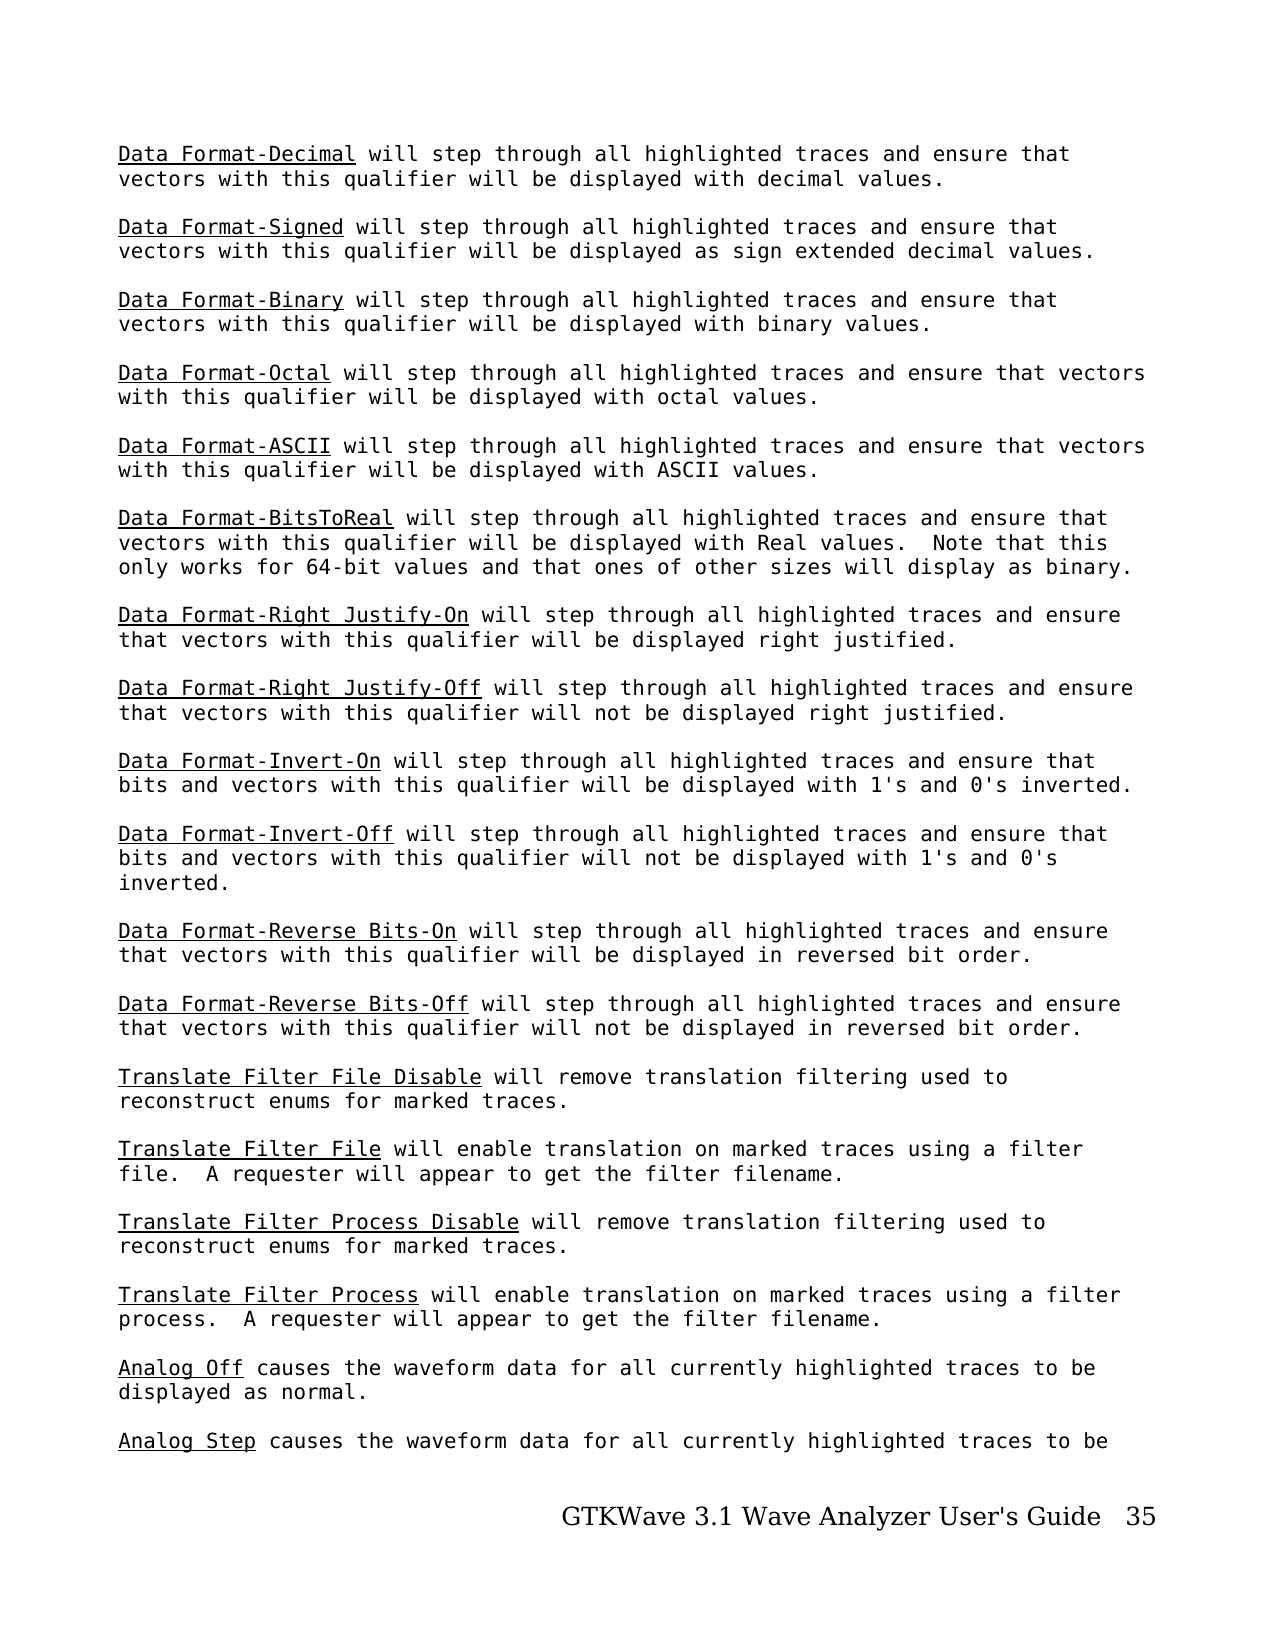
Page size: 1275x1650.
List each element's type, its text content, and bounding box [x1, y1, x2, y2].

text Data Format-BitsToReal will step through all highlighted traces and ensure that vectors with this qualifier will be displayed with Real values. Note that this only works for 64-bit values and that ones of other sizes will display as binary. [118, 506, 1157, 579]
text Analog Step causes the waveform data for all currently highlighted traces to be [118, 1429, 1157, 1453]
text Data Format-ASCII will step through all highlighted traces and ensure that vectors with this qualifier will be displayed with ASCII values. [118, 434, 1157, 482]
text Data Format-Right Justify-On will step through all highlighted traces and ensure that vectors with this qualifier will be displayed right justified. [118, 603, 1157, 652]
text Translate Filter File Disable will remove translation filtering used to reconstruct enums for marked traces. [118, 1065, 1157, 1113]
text Data Format-Invert-On will step through all highlighted traces and ensure that bits and vectors with this qualifier will be displayed with 1's and 0's inverted. [118, 749, 1157, 798]
text Data Format-Signed will step through all highlighted traces and ensure that vectors with this qualifier will be displayed as sign extended decimal values. [118, 215, 1157, 264]
text Data Format-Decimal will step through all highlighted traces and ensure that vectors with this qualifier will be displayed with decimal values. [118, 142, 1157, 191]
text Data Format-Invert-Off will step through all highlighted traces and ensure that bits and vectors with this qualifier will not be displayed with 1's and 0's inverted. [118, 822, 1157, 895]
text Data Format-Binary will step through all highlighted traces and ensure that vectors with this qualifier will be displayed with binary values. [118, 288, 1157, 337]
text Analog Off causes the waveform data for all currently highlighted traces to be displayed as normal. [118, 1356, 1157, 1404]
text Data Format-Reverse Bits-On will step through all highlighted traces and ensure that vectors with this qualifier will be displayed in reversed bit order. [118, 919, 1157, 968]
text Translate Filter File will enable translation on marked traces using a filter file. A requester will appear to get the filter filename. [118, 1137, 1157, 1186]
text Data Format-Octal will step through all highlighted traces and ensure that vectors with this qualifier will be displayed with octal values. [118, 361, 1157, 409]
text Data Format-Right Justify-Off will step through all highlighted traces and ensure that vectors with this qualifier will not be displayed right justified. [118, 676, 1157, 725]
text Translate Filter Process will enable translation on marked traces using a filter process. A requester will appear to get the filter filename. [118, 1283, 1157, 1332]
text Translate Filter Process Disable will remove translation filtering used to reconstruct enums for marked traces. [118, 1210, 1157, 1259]
text Data Format-Reverse Bits-Off will step through all highlighted traces and ensure that vectors with this qualifier will not be displayed in reversed bit order. [118, 992, 1157, 1040]
